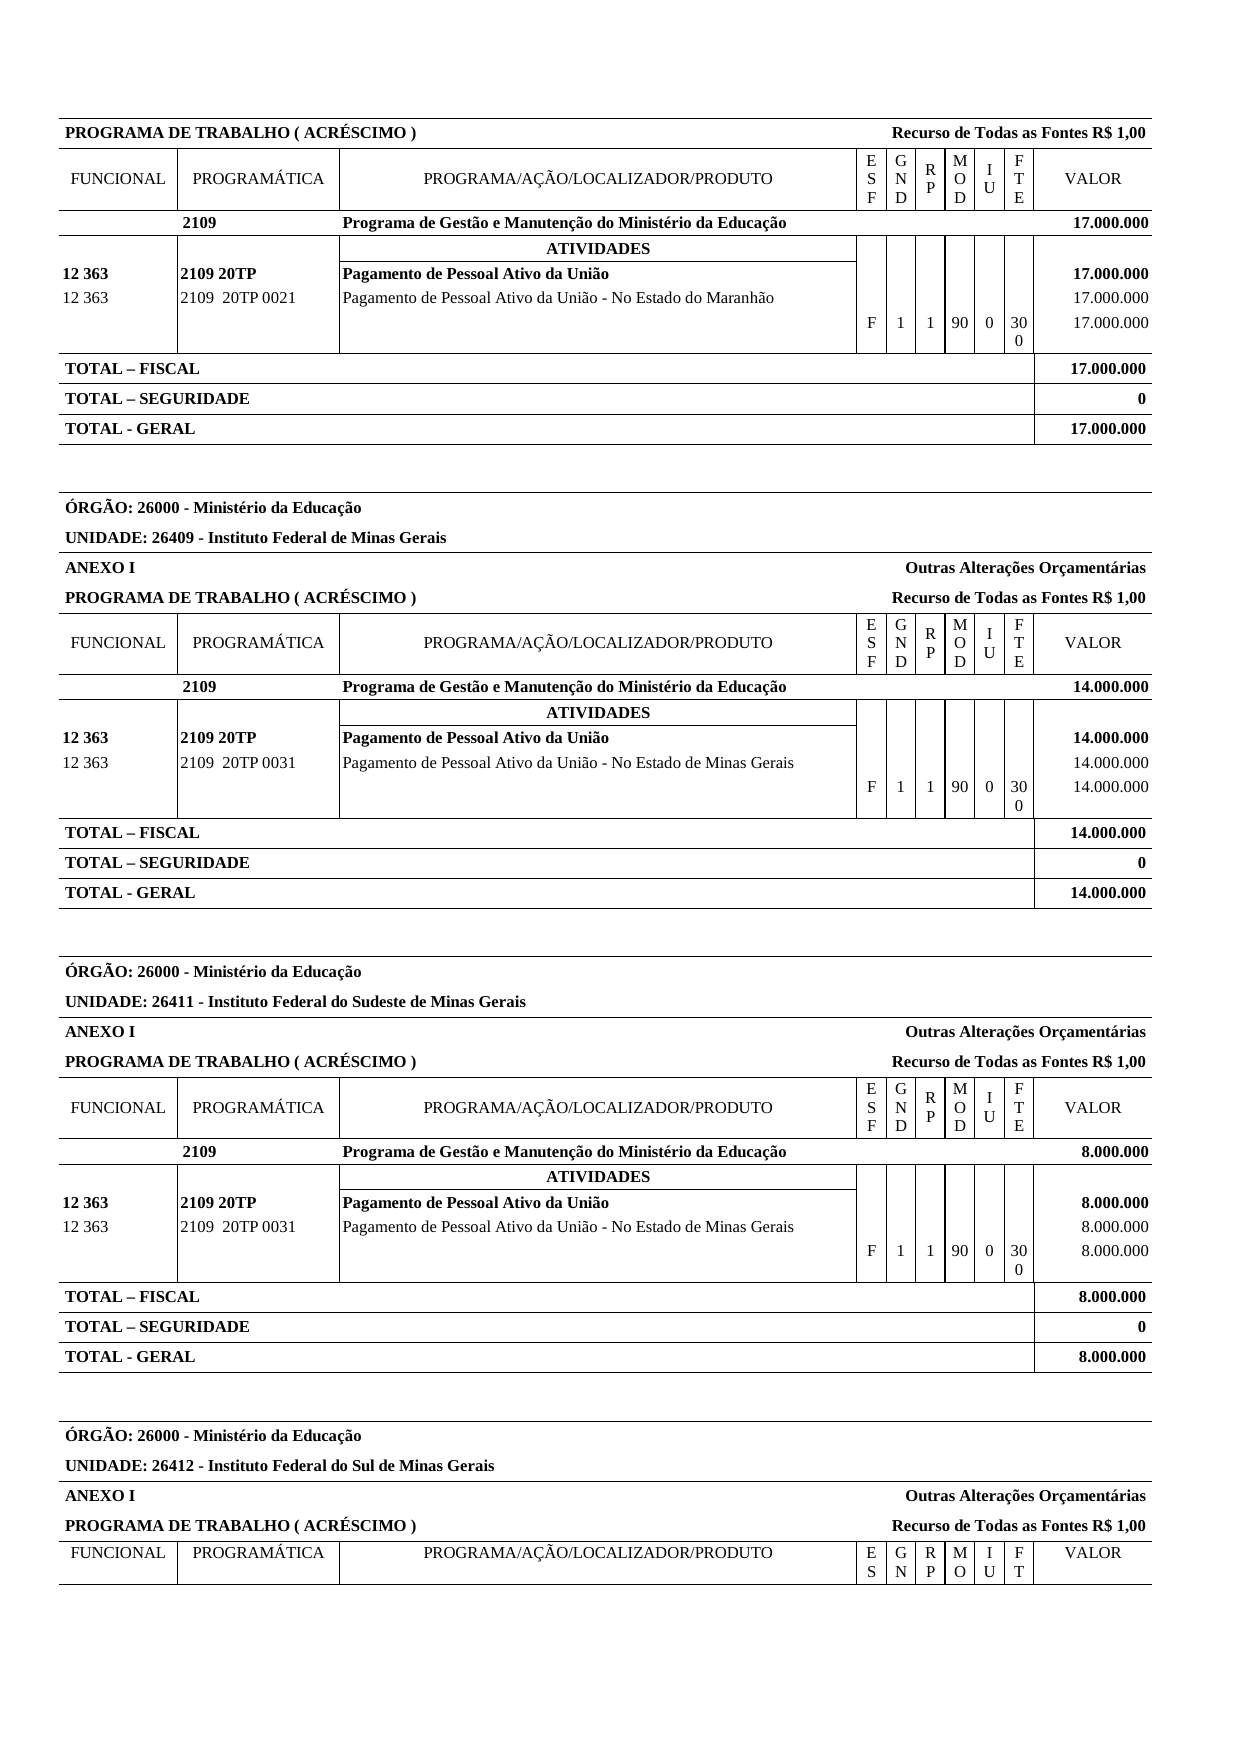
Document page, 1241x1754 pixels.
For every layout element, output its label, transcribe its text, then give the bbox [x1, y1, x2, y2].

table_cell VALOR [1034, 1078, 1152, 1138]
table_cell [1034, 1373, 1152, 1421]
table_cell 12 363 [59, 261, 177, 286]
table_cell [59, 1165, 177, 1189]
table_cell [1005, 750, 1033, 774]
table_cell 8.000.000 [1034, 1189, 1152, 1214]
table_cell [1005, 1165, 1033, 1189]
table_cell [856, 1451, 1152, 1481]
table_cell 2109 20TP [178, 725, 339, 750]
table_cell [887, 1215, 915, 1239]
table_cell 17.000.000 [1034, 310, 1152, 353]
table_cell F [857, 775, 886, 817]
table_cell [178, 236, 339, 261]
table_cell Recurso de Todas as Fontes R$ 1,00 [856, 1047, 1152, 1077]
table_cell ANEXO I [59, 1018, 856, 1047]
table_cell Atividades [340, 1165, 856, 1189]
table_cell PROGRAMA DE TRABALHO ( ACRÉSCIMO ) [59, 583, 856, 612]
table_cell 90 [946, 1239, 974, 1282]
table_cell 1 [887, 1239, 915, 1282]
table_cell [916, 261, 944, 286]
table_cell 12 363 [59, 750, 177, 774]
table_cell [975, 700, 1004, 725]
table_cell [975, 286, 1004, 310]
table_cell UNIDADE: 26411 - Instituto Federal do Sudeste de Minas Gerais [59, 987, 856, 1017]
table_cell 14.000.000 [1034, 775, 1152, 817]
table_cell TOTAL – SEGURIDADE [59, 849, 1034, 878]
table_cell [856, 987, 1152, 1017]
table_cell [178, 1165, 339, 1189]
table_cell VALOR [1034, 614, 1152, 674]
table_cell PROGRAMA/AÇÃO/LOCALIZADOR/PRODUTO [340, 1542, 856, 1584]
table_cell [1005, 286, 1033, 310]
table_cell [340, 775, 856, 817]
table_cell 17.000.000 [1035, 415, 1152, 443]
table_cell PROGRAMÁTICA [178, 614, 339, 674]
table_cell Outras Alterações Orçamentárias [856, 1018, 1152, 1047]
table_cell [59, 775, 177, 817]
table_cell 12 363 [59, 725, 177, 750]
table_cell 1 [916, 1239, 944, 1282]
table_cell 8.000.000 [1035, 1343, 1152, 1372]
table_cell [916, 236, 944, 261]
table_cell [975, 750, 1004, 774]
table_cell PROGRAMA DE TRABALHO ( ACRÉSCIMO ) [59, 1047, 856, 1077]
table_cell [946, 700, 974, 725]
table_cell Programa de Gestão e Manutenção do Ministério da Educação [340, 1139, 1034, 1164]
table_cell E S [857, 1542, 886, 1584]
table_cell [916, 750, 944, 774]
table_cell 2109 20TP [178, 1189, 339, 1214]
table_cell Outras Alterações Orçamentárias [856, 1482, 1152, 1511]
table_cell [916, 700, 944, 725]
table_cell I U [975, 149, 1004, 210]
table_cell [1005, 725, 1033, 750]
table_cell [916, 1189, 944, 1214]
table_cell 300 [1005, 775, 1033, 817]
table_cell [946, 261, 974, 286]
table_cell [857, 1215, 886, 1239]
table_cell E S F [857, 149, 886, 210]
table_cell 0 [975, 1239, 1004, 1282]
table_cell F T E [1005, 149, 1033, 210]
table_cell TOTAL – FISCAL [59, 354, 1034, 383]
table_cell [857, 700, 886, 725]
table_cell 12 363 [59, 1189, 177, 1214]
table_cell TOTAL – SEGURIDADE [59, 384, 1034, 413]
table_cell 2109 20TP [178, 261, 339, 286]
table_cell 0 [1035, 1313, 1152, 1342]
table_cell 2109 20TP 0031 [178, 1215, 339, 1239]
table_cell [887, 261, 915, 286]
table_cell Pagamento de Pessoal Ativo da União [340, 726, 856, 750]
table_cell PROGRAMÁTICA [178, 149, 339, 210]
table_cell TOTAL – FISCAL [59, 819, 1034, 848]
table_cell F T E [1005, 1078, 1033, 1138]
table_cell I U [975, 614, 1004, 674]
table_cell 1 [916, 310, 944, 353]
table_cell [59, 909, 1034, 956]
table_cell Programa de Gestão e Manutenção do Ministério da Educação [340, 675, 1034, 699]
table_cell [857, 286, 886, 310]
table_cell [59, 1373, 1034, 1421]
table_cell [1034, 909, 1152, 956]
table_cell 1 [916, 775, 944, 817]
table_cell 14.000.000 [1034, 675, 1152, 699]
table_cell [340, 310, 856, 353]
table_cell VALOR [1034, 1542, 1152, 1584]
table_cell 2109 20TP 0031 [178, 750, 339, 774]
table_cell 2109 20TP 0021 [178, 286, 339, 310]
table_cell [887, 750, 915, 774]
table_cell 0 [1035, 849, 1152, 878]
table_cell 14.000.000 [1034, 750, 1152, 774]
table_cell [975, 261, 1004, 286]
table_cell 2109 [59, 1139, 339, 1164]
table_cell [1034, 236, 1152, 261]
table_cell [178, 1239, 339, 1282]
table_cell E S F [857, 614, 886, 674]
table_cell 12 363 [59, 286, 177, 310]
table_cell [887, 725, 915, 750]
table_cell G N D [887, 614, 915, 674]
table_cell [946, 286, 974, 310]
table_cell 0 [1035, 384, 1152, 413]
table_cell PROGRAMA DE TRABALHO ( ACRÉSCIMO ) [59, 1511, 856, 1541]
table_cell 2109 [59, 675, 339, 699]
table_cell Atividades [340, 236, 856, 261]
table_cell [857, 236, 886, 261]
table_cell R P [916, 1542, 944, 1584]
table_cell Pagamento de Pessoal Ativo da União - No Estado do Maranhão [340, 286, 856, 310]
table_cell Outras Alterações Orçamentárias [856, 553, 1152, 582]
table_cell PROGRAMÁTICA [178, 1078, 339, 1138]
table_cell R P [916, 149, 944, 210]
table_cell [59, 700, 177, 725]
table_cell F T [1005, 1542, 1033, 1584]
table_cell [856, 522, 1152, 552]
table_cell [857, 725, 886, 750]
table_cell 1 [887, 310, 915, 353]
table_cell [59, 310, 177, 353]
table_cell 8.000.000 [1035, 1283, 1152, 1312]
table_cell [975, 1189, 1004, 1214]
table_cell 12 363 [59, 1215, 177, 1239]
table_cell [59, 445, 1034, 492]
table_cell E S F [857, 1078, 886, 1138]
table_cell [975, 725, 1004, 750]
table_cell PROGRAMA DE TRABALHO ( ACRÉSCIMO ) [59, 119, 856, 148]
table_cell Recurso de Todas as Fontes R$ 1,00 [856, 119, 1152, 148]
table_cell 17.000.000 [1034, 261, 1152, 286]
table_cell 17.000.000 [1034, 286, 1152, 310]
table_cell [59, 1239, 177, 1282]
table_cell [178, 775, 339, 817]
table_cell [887, 700, 915, 725]
table_cell G N D [887, 1078, 915, 1138]
table_cell G N [887, 1542, 915, 1584]
table_cell FUNCIONAL [59, 1078, 177, 1138]
table_cell ÓRGÃO: 26000 - Ministério da Educação [59, 1422, 1152, 1451]
table_cell [1005, 236, 1033, 261]
table_cell G N D [887, 149, 915, 210]
table_cell [887, 1189, 915, 1214]
table_cell UNIDADE: 26412 - Instituto Federal do Sul de Minas Gerais [59, 1451, 856, 1481]
table_cell [946, 1165, 974, 1189]
table_cell [1034, 445, 1152, 492]
table_cell R P [916, 1078, 944, 1138]
table_cell ANEXO I [59, 1482, 856, 1511]
table_cell [857, 1189, 886, 1214]
table_cell Pagamento de Pessoal Ativo da União - No Estado de Minas Gerais [340, 1215, 856, 1239]
table_cell PROGRAMA/AÇÃO/LOCALIZADOR/PRODUTO [340, 614, 856, 674]
table_cell M O D [946, 614, 974, 674]
table_cell 8.000.000 [1034, 1239, 1152, 1282]
table_cell R P [916, 614, 944, 674]
table_cell F [857, 310, 886, 353]
table_cell 90 [946, 310, 974, 353]
table_cell [975, 1165, 1004, 1189]
table_cell [178, 700, 339, 725]
table_cell 2109 [59, 211, 339, 235]
table_cell 17.000.000 [1035, 354, 1152, 383]
table_cell [916, 1215, 944, 1239]
table_cell 17.000.000 [1034, 211, 1152, 235]
table_cell TOTAL - GERAL [59, 1343, 1034, 1372]
table_cell TOTAL – FISCAL [59, 1283, 1034, 1312]
table_cell 14.000.000 [1035, 879, 1152, 908]
table_cell UNIDADE: 26409 - Instituto Federal de Minas Gerais [59, 522, 856, 552]
table_cell Atividades [340, 700, 856, 725]
table_cell [857, 1165, 886, 1189]
table_cell 1 [887, 775, 915, 817]
table_cell 14.000.000 [1035, 819, 1152, 848]
table_cell Recurso de Todas as Fontes R$ 1,00 [856, 583, 1152, 612]
table_cell [59, 236, 177, 261]
table_cell [975, 1215, 1004, 1239]
table_cell M O [946, 1542, 974, 1584]
table_cell [916, 1165, 944, 1189]
table_cell [916, 725, 944, 750]
table_cell FUNCIONAL [59, 1542, 177, 1584]
table_cell 8.000.000 [1034, 1215, 1152, 1239]
table_cell TOTAL - GERAL [59, 879, 1034, 908]
table_cell M O D [946, 1078, 974, 1138]
table_cell [946, 236, 974, 261]
table_cell TOTAL – SEGURIDADE [59, 1313, 1034, 1342]
table_cell TOTAL - GERAL [59, 415, 1034, 443]
table_cell [857, 750, 886, 774]
table_cell 300 [1005, 310, 1033, 353]
table_cell Pagamento de Pessoal Ativo da União [340, 262, 856, 286]
table_cell [946, 725, 974, 750]
table_cell F T E [1005, 614, 1033, 674]
table_cell Recurso de Todas as Fontes R$ 1,00 [856, 1511, 1152, 1541]
table_cell [1034, 700, 1152, 725]
table_cell [1005, 1215, 1033, 1239]
table_cell 14.000.000 [1034, 725, 1152, 750]
table_cell I U [975, 1078, 1004, 1138]
table_cell ANEXO I [59, 553, 856, 582]
table_cell PROGRAMA/AÇÃO/LOCALIZADOR/PRODUTO [340, 1078, 856, 1138]
table_cell [946, 750, 974, 774]
table_cell PROGRAMA/AÇÃO/LOCALIZADOR/PRODUTO [340, 149, 856, 210]
table_cell [857, 261, 886, 286]
table_cell FUNCIONAL [59, 614, 177, 674]
table_cell 90 [946, 775, 974, 817]
table_cell M O D [946, 149, 974, 210]
table_cell [1034, 1165, 1152, 1189]
table_cell 300 [1005, 1239, 1033, 1282]
table_cell [340, 1239, 856, 1282]
table_cell FUNCIONAL [59, 149, 177, 210]
table_cell VALOR [1034, 149, 1152, 210]
table_cell [975, 236, 1004, 261]
table_cell [916, 286, 944, 310]
table_cell [1005, 1189, 1033, 1214]
table_cell [887, 1165, 915, 1189]
table_cell Pagamento de Pessoal Ativo da União - No Estado de Minas Gerais [340, 750, 856, 774]
table_cell I U [975, 1542, 1004, 1584]
table_cell 8.000.000 [1034, 1139, 1152, 1164]
table_cell [946, 1189, 974, 1214]
table_cell [1005, 261, 1033, 286]
table_cell 0 [975, 775, 1004, 817]
table_cell [178, 310, 339, 353]
table_cell PROGRAMÁTICA [178, 1542, 339, 1584]
table_cell Pagamento de Pessoal Ativo da União [340, 1190, 856, 1214]
table_cell [1005, 700, 1033, 725]
table_cell F [857, 1239, 886, 1282]
table_cell 0 [975, 310, 1004, 353]
table_cell ÓRGÃO: 26000 - Ministério da Educação [59, 957, 1152, 987]
table_cell [887, 286, 915, 310]
table_cell ÓRGÃO: 26000 - Ministério da Educação [59, 493, 1152, 522]
table_cell [946, 1215, 974, 1239]
table_cell [887, 236, 915, 261]
table_cell Programa de Gestão e Manutenção do Ministério da Educação [340, 211, 1034, 235]
